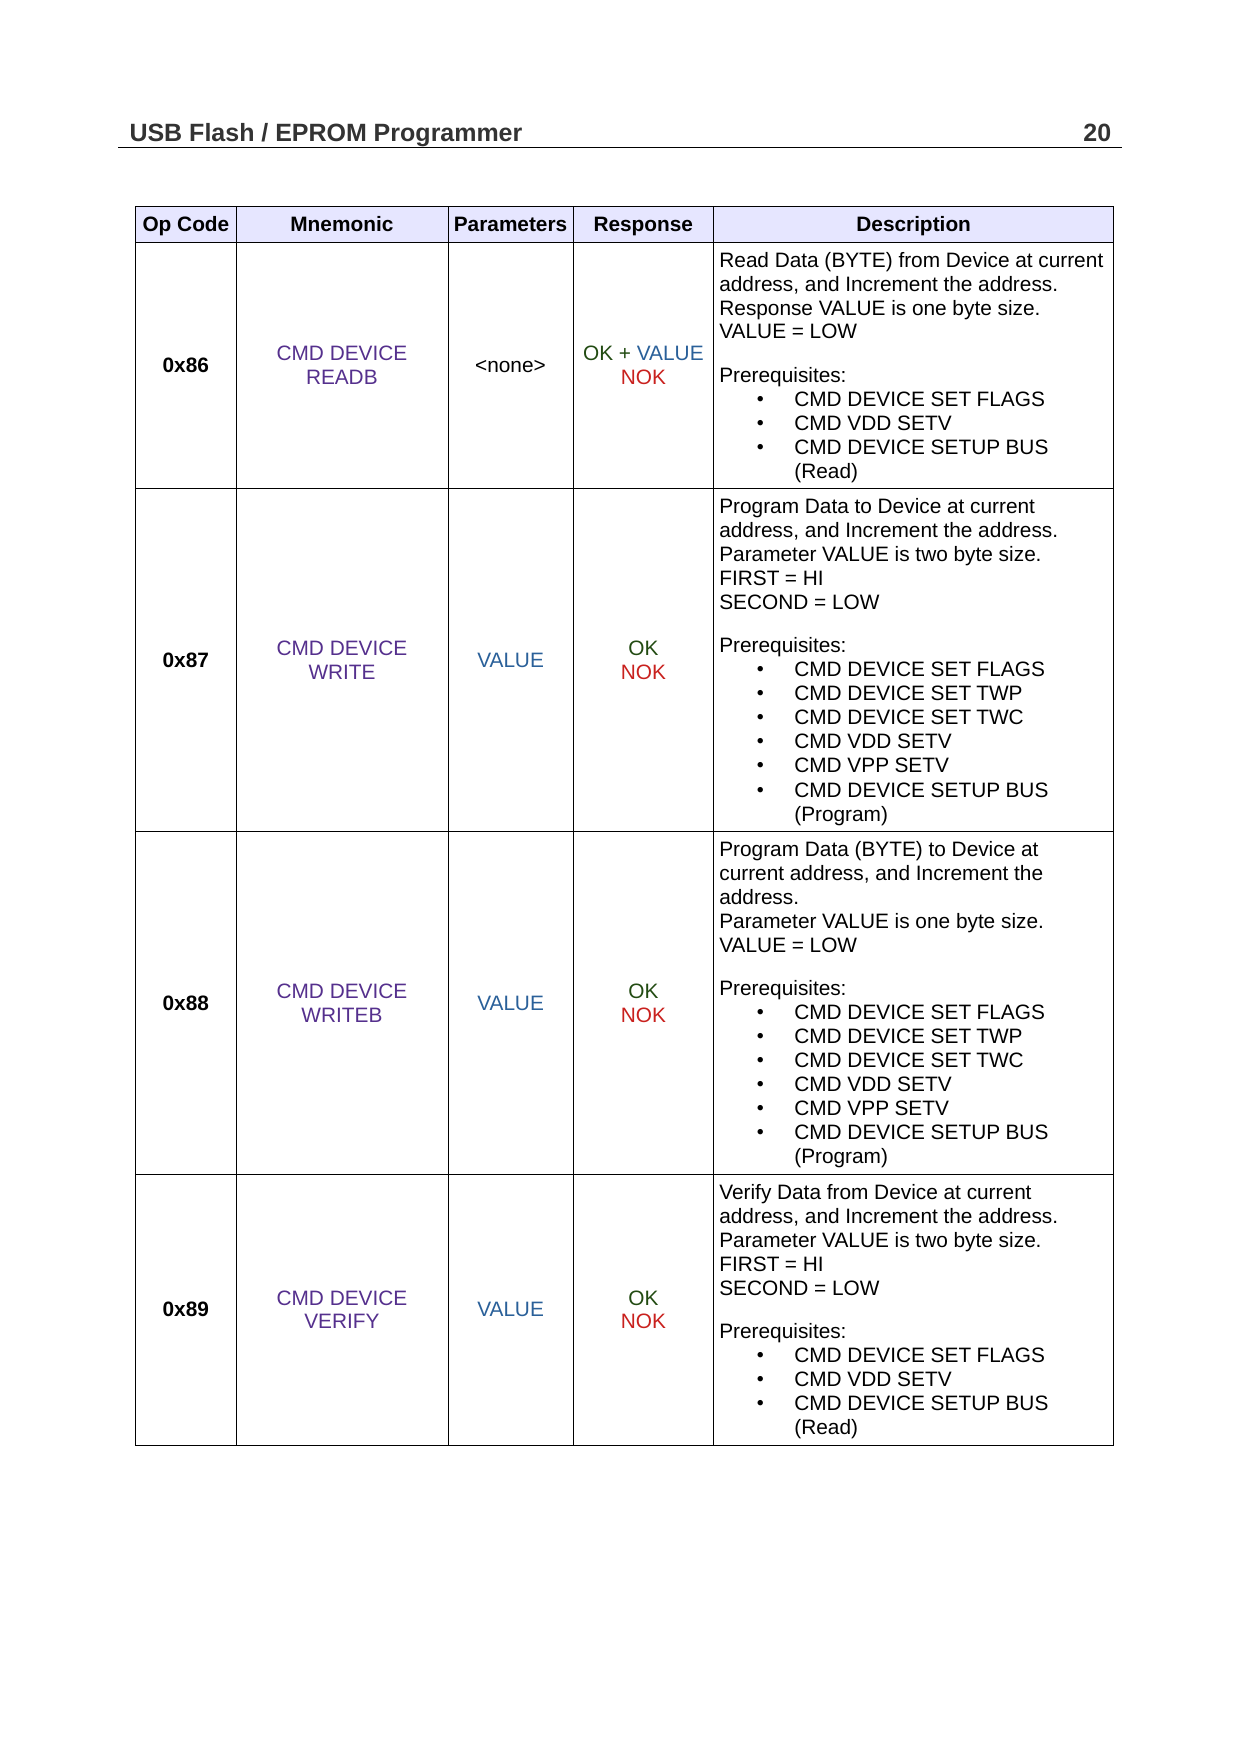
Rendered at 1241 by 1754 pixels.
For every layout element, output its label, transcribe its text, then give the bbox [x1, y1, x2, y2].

table_cell OK NOK [574, 1175, 713, 1444]
table_cell CMD DEVICE VERIFY [237, 1175, 448, 1444]
table_cell Verify Data from Device at current address, and Increment the address. Parameter VALUE is two byte size. FIRST = HI SECOND = LOW Prerequisites: CMD DEVICE SET FLAGS CMD VDD SETV CMD DEVICE SETUP BUS (Read) [714, 1175, 1113, 1444]
table_cell <none> [449, 243, 573, 488]
table_cell CMD DEVICE WRITE [237, 489, 448, 831]
table_cell VALUE [449, 832, 573, 1174]
table_cell 0x89 [136, 1175, 236, 1444]
table_header Parameters [449, 207, 573, 242]
table_header Mnemonic [237, 207, 448, 242]
table_cell VALUE [449, 489, 573, 831]
table_cell Read Data (BYTE) from Device at current address, and Increment the address. Response VALUE is one byte size. VALUE = LOW Prerequisites: CMD DEVICE SET FLAGS CMD VDD SETV CMD DEVICE SETUP BUS (Read) [714, 243, 1113, 488]
table_cell 0x88 [136, 832, 236, 1174]
table_header Response [574, 207, 713, 242]
table_cell Program Data (BYTE) to Device at current address, and Increment the address. Parameter VALUE is one byte size. VALUE = LOW Prerequisites: CMD DEVICE SET FLAGS CMD DEVICE SET TWP CMD DEVICE SET TWC CMD VDD SETV CMD VPP SETV CMD DEVICE SETUP BUS (Program) [714, 832, 1113, 1174]
table_cell OK NOK [574, 832, 713, 1174]
table_cell OK + VALUE NOK [574, 243, 713, 488]
table_cell CMD DEVICE WRITEB [237, 832, 448, 1174]
table_header Op Code [136, 207, 236, 242]
table_cell OK NOK [574, 489, 713, 831]
table_cell 0x86 [136, 243, 236, 488]
table_cell 0x87 [136, 489, 236, 831]
table_cell Program Data to Device at current address, and Increment the address. Parameter VALUE is two byte size. FIRST = HI SECOND = LOW Prerequisites: CMD DEVICE SET FLAGS CMD DEVICE SET TWP CMD DEVICE SET TWC CMD VDD SETV CMD VPP SETV CMD DEVICE SETUP BUS (Program) [714, 489, 1113, 831]
table_cell CMD DEVICE READB [237, 243, 448, 488]
table_cell VALUE [449, 1175, 573, 1444]
table_header Description [714, 207, 1113, 242]
